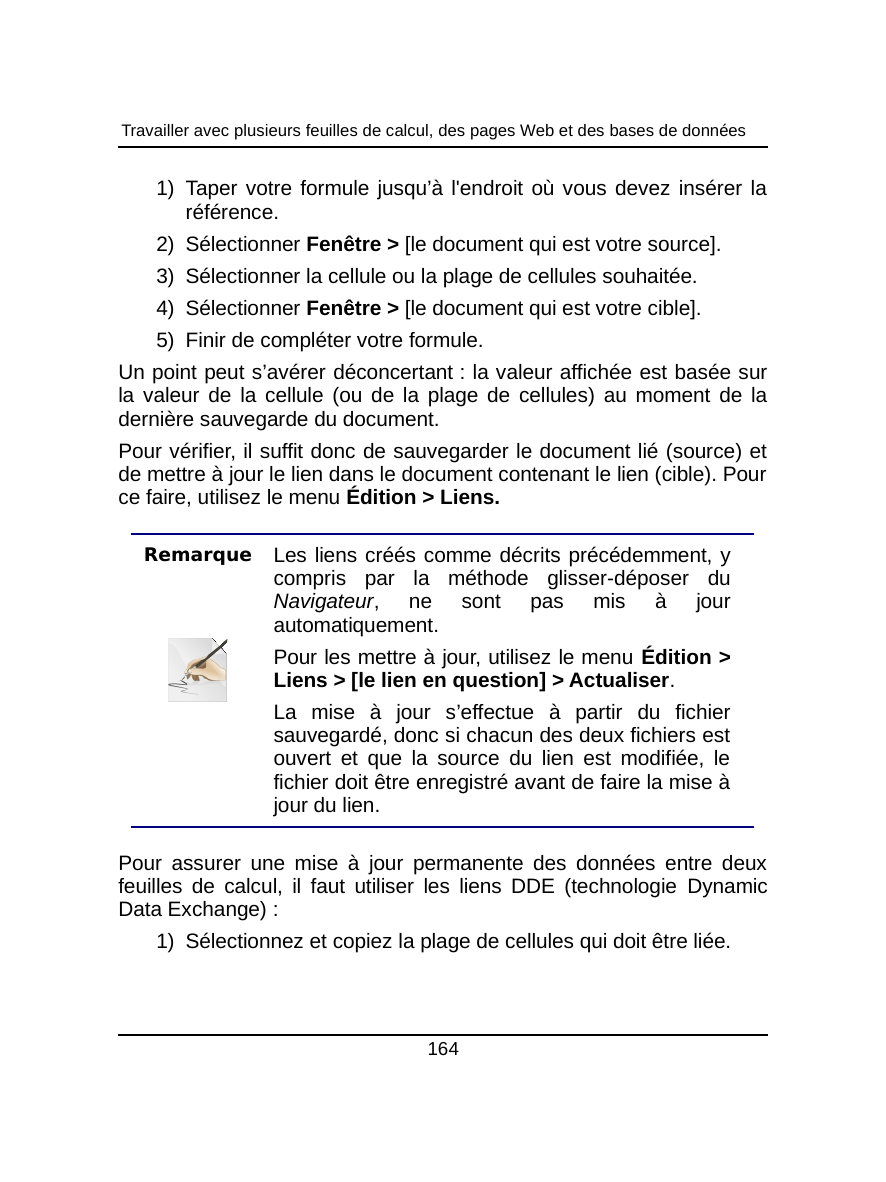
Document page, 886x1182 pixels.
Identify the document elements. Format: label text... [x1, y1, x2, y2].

table_header Remarque [131, 535, 264, 826]
text Pour vérifier, il suffit donc de sauvegarder le document lié (source) et de mettre à jour le lien dans le document contenant le lien (cible). Pour ce faire, utilisez le menu Édition > Liens. [118, 439, 768, 509]
list Finir de compléter votre formule. [156, 329, 768, 352]
list Sélectionnez et copiez la plage de cellules qui doit être liée. [156, 930, 768, 953]
text Pour assurer une mise à jour permanente des données entre deux feuilles de calcul, il faut utiliser les liens DDE (technologie Dynamic Data Exchange) : [118, 851, 768, 921]
list Sélectionner Fenêtre > [le document qui est votre cible]. [156, 297, 768, 320]
list Sélectionner la cellule ou la plage de cellules souhaitée. [156, 264, 768, 288]
text Un point peut s’avérer déconcertant : la valeur affichée est basée sur la valeur de la cellule (ou de la plage de cellules) au moment de la dernière sauvegarde du document. [118, 361, 768, 430]
table_header Les liens créés comme décrits précédemment, y compris par la méthode glisser-déposer du Navigateur, ne sont pas mis à jour automatiquement. Pour les mettre à jour, utilisez le menu Édition > Liens > [le lien en question] > Actualiser. La mise à jour s’effectue à partir du fichier sauvegardé, donc si chacun des deux fichiers est ouvert et que la source du lien est modifiée, le fichier doit être enregistré avant de faire la mise à jour du lien. [264, 535, 754, 826]
picture [168, 638, 228, 702]
list Sélectionner Fenêtre > [le document qui est votre source]. [156, 232, 768, 256]
list Taper votre formule jusqu’à l'endroit où vous devez insérer la référence. [156, 177, 768, 223]
